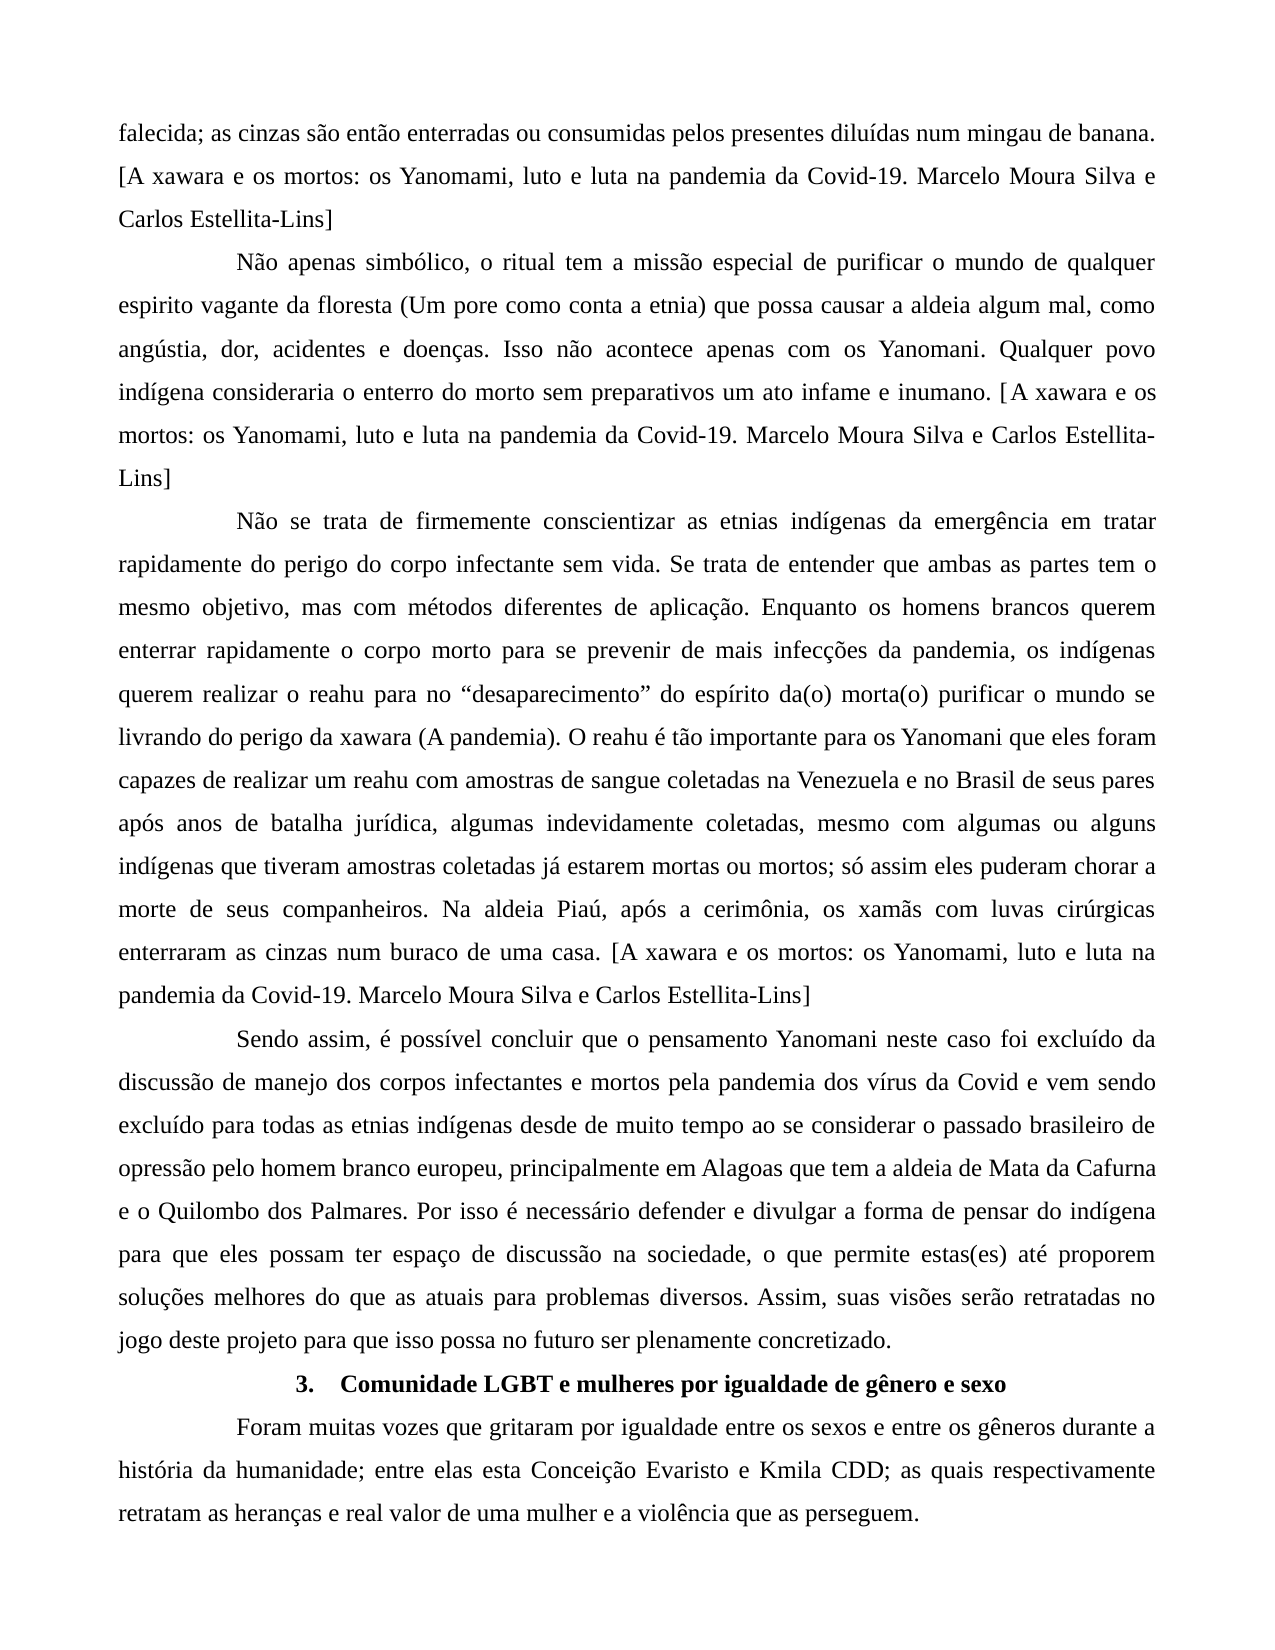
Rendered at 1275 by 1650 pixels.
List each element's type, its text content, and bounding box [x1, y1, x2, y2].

text Não se trata de firmemente conscientizar as etnias indígenas da emergência em tratar rapidamente do perigo do corpo infectante sem vida. Se trata de entender que ambas as partes tem o mesmo objetivo, mas com métodos diferentes de aplicação. Enquanto os homens brancos querem enterrar rapidamente o corpo morto para se prevenir de mais infecções da pandemia, os indígenas querem realizar o reahu para no “desaparecimento” do espírito da(o) morta(o) purificar o mundo se livrando do perigo da xawara (A pandemia). O reahu é tão importante para os Yanomani que eles foram capazes de realizar um reahu com amostras de sangue coletadas na Venezuela e no Brasil de seus pares após anos de batalha jurídica, algumas indevidamente coletadas, mesmo com algumas ou alguns indígenas que tiveram amostras coletadas já estarem mortas ou mortos; só assim eles puderam chorar a morte de seus companheiros. Na aldeia Piaú, após a cerimônia, os xamãs com luvas cirúrgicas enterraram as cinzas num buraco de uma casa. [A xawara e os mortos: os Yanomami, luto e luta na pandemia da Covid-19. Marcelo Moura Silva e Carlos Estellita-Lins] [118, 506, 1157, 1009]
text falecida; as cinzas são então enterradas ou consumidas pelos presentes diluídas num mingau de banana. [A xawara e os mortos: os Yanomami, luto e luta na pandemia da Covid-19. Marcelo Moura Silva e Carlos Estellita-Lins] [118, 118, 1157, 233]
text Sendo assim, é possível concluir que o pensamento Yanomani neste caso foi excluído da discussão de manejo dos corpos infectantes e mortos pela pandemia dos vírus da Covid e vem sendo excluído para todas as etnias indígenas desde de muito tempo ao se considerar o passado brasileiro de opressão pelo homem branco europeu, principalmente em Alagoas que tem a aldeia de Mata da Cafurna e o Quilombo dos Palmares. Por isso é necessário defender e divulgar a forma de pensar do indígena para que eles possam ter espaço de discussão na sociedade, o que permite estas(es) até proporem soluções melhores do que as atuais para problemas diversos. Assim, suas visões serão retratadas no jogo deste projeto para que isso possa no futuro ser plenamente concretizado. [118, 1024, 1157, 1354]
text Não apenas simbólico, o ritual tem a missão especial de purificar o mundo de qualquer espirito vagante da floresta (Um pore como conta a etnia) que possa causar a aldeia algum mal, como angústia, dor, acidentes e doenças. Isso não acontece apenas com os Yanomani. Qualquer povo indígena consideraria o enterro do morto sem preparativos um ato infame e inumano. [A xawara e os mortos: os Yanomami, luto e luta na pandemia da Covid-19. Marcelo Moura Silva e Carlos Estellita-Lins] [118, 247, 1157, 492]
text Foram muitas vozes que gritaram por igualdade entre os sexos e entre os gêneros durante a história da humanidade; entre elas esta Conceição Evaristo e Kmila CDD; as quais respectivamente retratam as heranças e real valor de uma mulher e a violência que as perseguem. [118, 1412, 1157, 1527]
list Comunidade LGBT e mulheres por igualdade de gênero e sexo [118, 1369, 1157, 1397]
